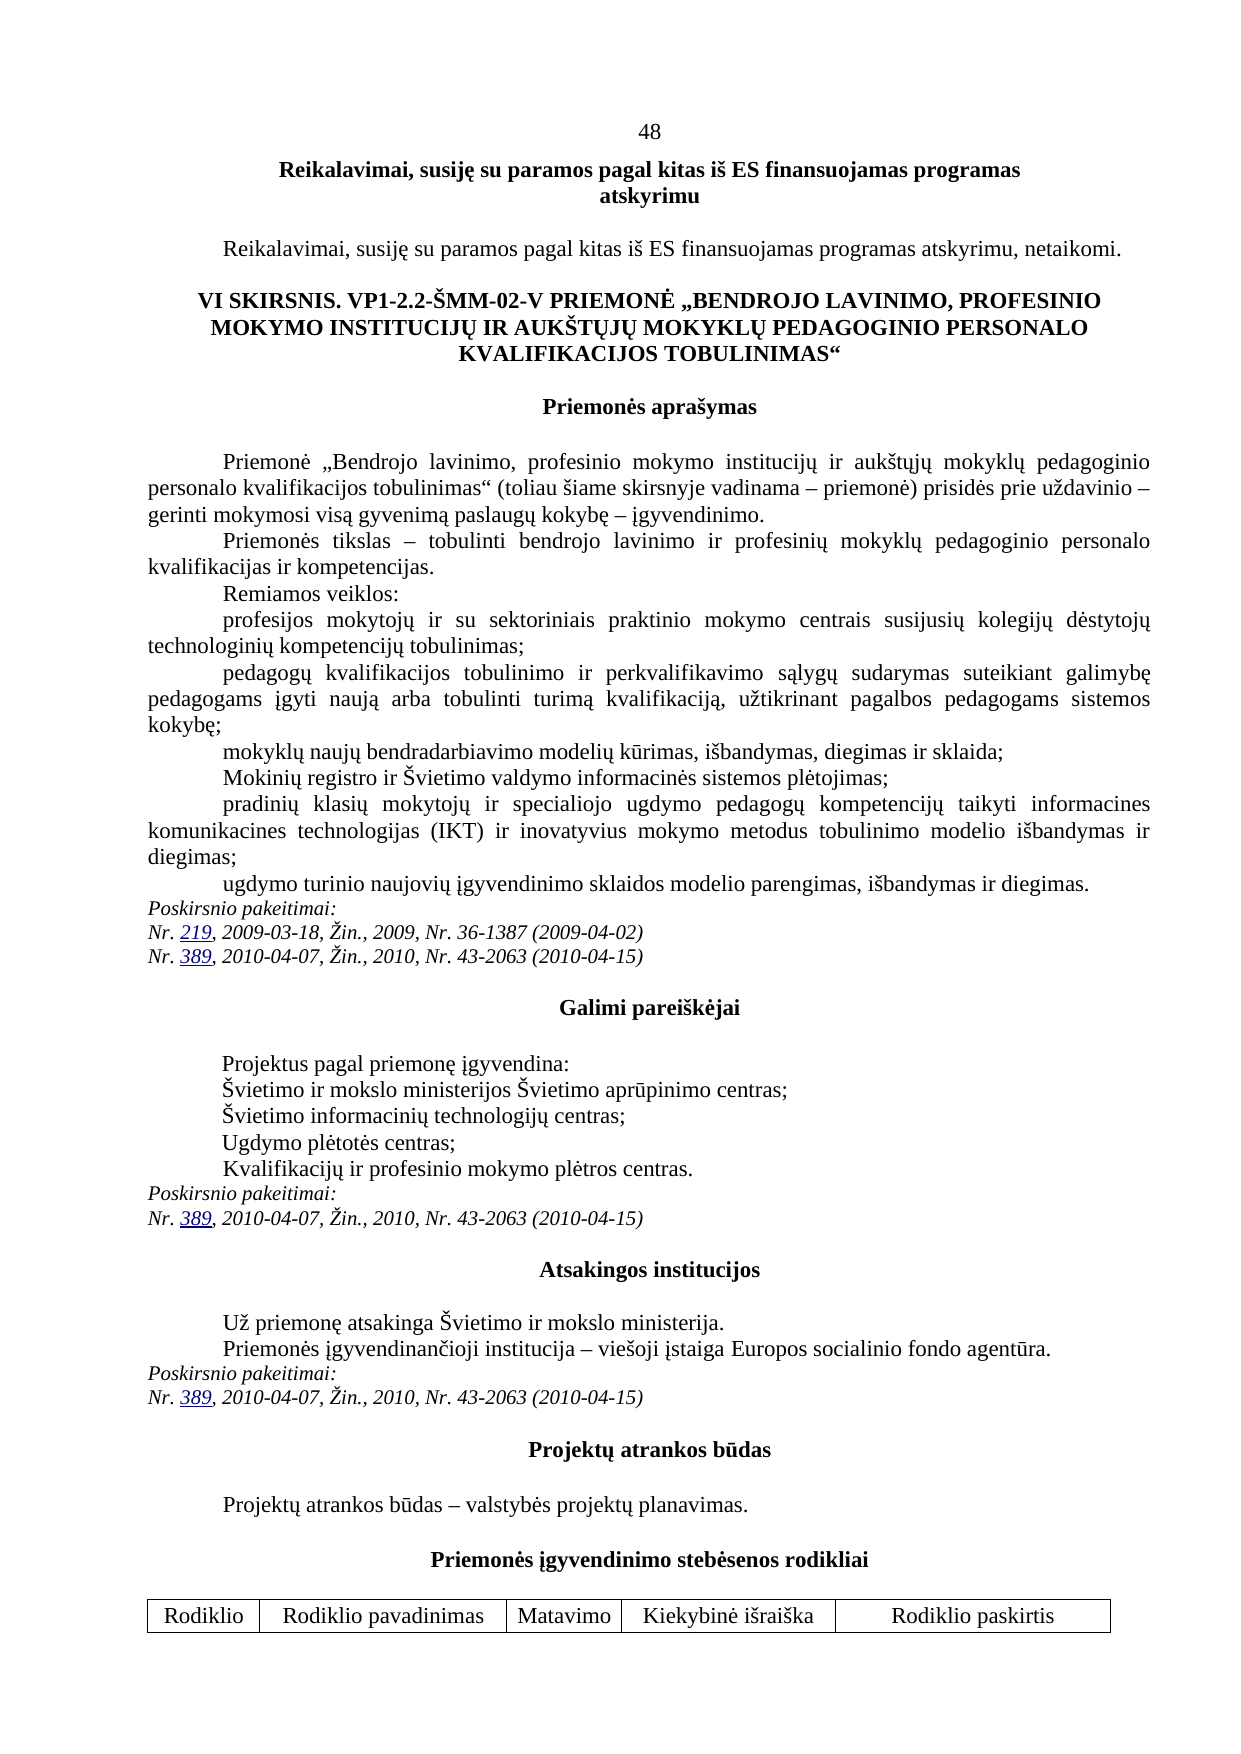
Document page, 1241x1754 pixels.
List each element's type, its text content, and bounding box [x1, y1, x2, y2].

table_header Matavimo [507, 1600, 621, 1632]
text Nr. 389, 2010-04-07, Žin., 2010, Nr. 43-2063 (2010-04-15) [148, 944, 1152, 968]
text Galimi pareiškėjai [148, 994, 1152, 1021]
text Švietimo informacinių technologijų centras; [148, 1102, 1152, 1129]
text Už priemonę atsakinga Švietimo ir mokslo ministerija. [148, 1308, 1152, 1335]
text Projektus pagal priemonę įgyvendina: [148, 1049, 1152, 1076]
table_header Rodiklio pavadinimas [260, 1600, 506, 1632]
table_header Rodiklio [148, 1600, 259, 1632]
text Švietimo ir mokslo ministerijos Švietimo aprūpinimo centras; [148, 1076, 1152, 1102]
text Atsakingos institucijos [148, 1256, 1152, 1282]
text Nr. 389, 2010-04-07, Žin., 2010, Nr. 43-2063 (2010-04-15) [148, 1205, 1152, 1229]
text Priemonės įgyvendinimo stebėsenos rodikliai [148, 1546, 1152, 1572]
text Kvalifikacijų ir profesinio mokymo plėtros centras. [148, 1155, 1152, 1181]
text ugdymo turinio naujovių įgyvendinimo sklaidos modelio parengimas, išbandymas ir diegimas. [148, 869, 1152, 896]
text Remiamos veiklos: [148, 580, 1152, 606]
text Poskirsnio pakeitimai: [148, 1361, 1152, 1385]
text profesijos mokytojų ir su sektoriniais praktinio mokymo centrais susijusių kolegijų dėstytojų technologinių kompetencijų tobulinimas; [148, 606, 1152, 659]
text Projektų atrankos būdas [148, 1436, 1152, 1462]
text Mokinių registro ir Švietimo valdymo informacinės sistemos plėtojimas; [148, 764, 1152, 791]
text Priemonės tikslas – tobulinti bendrojo lavinimo ir profesinių mokyklų pedagoginio personalo kvalifikacijas ir kompetencijas. [148, 527, 1152, 580]
text Poskirsnio pakeitimai: [148, 896, 1152, 920]
text Nr. 389, 2010-04-07, Žin., 2010, Nr. 43-2063 (2010-04-15) [148, 1385, 1152, 1409]
text Reikalavimai, susiję su paramos pagal kitas iš ES finansuojamas programas atskyrimu, netaikomi. [148, 235, 1152, 261]
text pedagogų kvalifikacijos tobulinimo ir perkvalifikavimo sąlygų sudarymas suteikiant galimybę pedagogams įgyti naują arba tobulinti turimą kvalifikaciją, užtikrinant pagalbos pedagogams sistemos kokybę; [148, 659, 1152, 738]
table_header Kiekybinė išraiška [622, 1600, 835, 1632]
text pradinių klasių mokytojų ir specialiojo ugdymo pedagogų kompetencijų taikyti informacines komunikacines technologijas (IKT) ir inovatyvius mokymo metodus tobulinimo modelio išbandymas ir diegimas; [148, 791, 1152, 869]
text Priemonės aprašymas [148, 393, 1152, 419]
text Nr. 219, 2009-03-18, Žin., 2009, Nr. 36-1387 (2009-04-02) [148, 920, 1152, 944]
text Reikalavimai, susiję su paramos pagal kitas iš ES finansuojamas programas atskyrimu [148, 156, 1152, 208]
text mokyklų naujų bendradarbiavimo modelių kūrimas, išbandymas, diegimas ir sklaida; [148, 738, 1152, 764]
text Ugdymo plėtotės centras; [148, 1129, 1152, 1155]
subtitle VI SKIRSNIS. VP1-2.2-ŠMM-02-V PRIEMONĖ „BENDROJO LAVINIMO, PROFESINIO MOKYMO INSTITUCIJŲ IR AUKŠTŲJŲ MOKYKLŲ PEDAGOGINIO PERSONALO KVALIFIKACIJOS TOBULINIMAS“ [148, 287, 1152, 366]
text Priemonės įgyvendinančioji institucija – viešoji įstaiga Europos socialinio fondo agentūra. [148, 1335, 1152, 1361]
text Poskirsnio pakeitimai: [148, 1181, 1152, 1205]
text Priemonė „Bendrojo lavinimo, profesinio mokymo institucijų ir aukštųjų mokyklų pedagoginio personalo kvalifikacijos tobulinimas“ (toliau šiame skirsnyje vadinama – priemonė) prisidės prie uždavinio – gerinti mokymosi visą gyvenimą paslaugų kokybę – įgyvendinimo. [148, 448, 1152, 527]
text Projektų atrankos būdas – valstybės projektų planavimas. [148, 1491, 1152, 1517]
table_header Rodiklio paskirtis [836, 1600, 1110, 1632]
